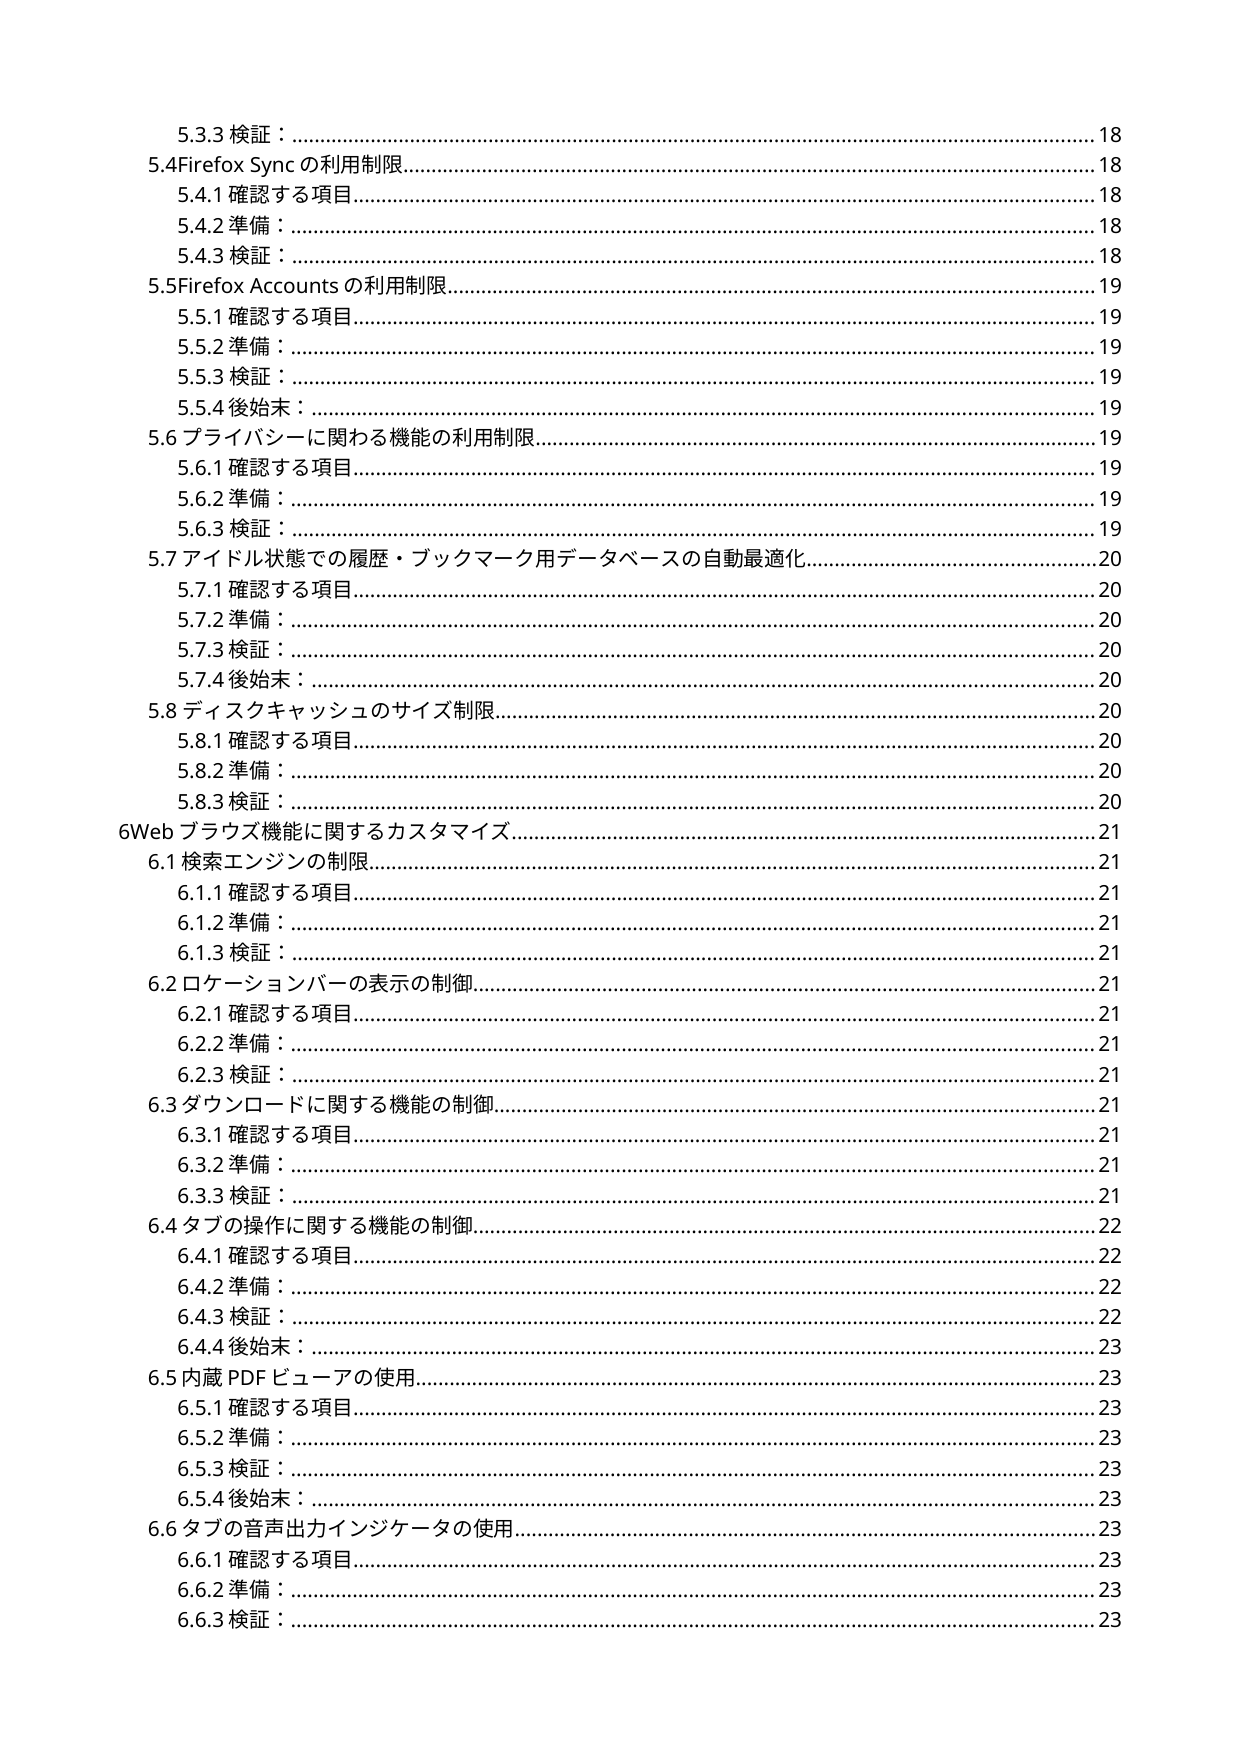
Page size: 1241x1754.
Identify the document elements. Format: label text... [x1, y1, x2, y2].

text 6.2ロケーションバーの表示の制御 21 [148, 967, 1122, 997]
text 6.3.1確認する項目 21 [177, 1118, 1122, 1149]
text 6Webブラウズ機能に関するカスタマイズ 21 [118, 815, 1122, 846]
text 5.6.3 検証： 19 [177, 512, 1122, 542]
text 5.3.3 検証： 18 [177, 118, 1122, 148]
text 5.4.3 検証： 18 [177, 239, 1122, 270]
text 6.3ダウンロードに関する機能の制御 21 [148, 1088, 1122, 1118]
text 5.8 ディスクキャッシュのサイズ制限 20 [148, 694, 1122, 724]
text 6.1検索エンジンの制限 21 [148, 846, 1122, 876]
text 6.5内蔵PDFビューアの使用 23 [148, 1361, 1122, 1391]
text 5.6.1確認する項目 19 [177, 452, 1122, 482]
text 5.7.1確認する項目 20 [177, 573, 1122, 603]
text 6.5.4後始末： 23 [177, 1482, 1122, 1512]
text 5.7.4後始末： 20 [177, 664, 1122, 694]
text 5.8.3検証： 20 [177, 785, 1122, 815]
text 6.4.4後始末： 23 [177, 1331, 1122, 1361]
text 6.2.2準備： 21 [177, 1027, 1122, 1058]
text 6.4.2準備： 22 [177, 1270, 1122, 1300]
text 6.1.1確認する項目 21 [177, 876, 1122, 906]
text 5.7.3検証： 20 [177, 633, 1122, 664]
text 5.5.4後始末： 19 [177, 391, 1122, 421]
text 5.5.3 検証： 19 [177, 361, 1122, 391]
text 5.4Firefox Syncの利用制限 18 [148, 148, 1122, 179]
text 5.4.2準備： 18 [177, 209, 1122, 239]
text 6.3.2準備： 21 [177, 1149, 1122, 1179]
text 6.6タブの音声出力インジケータの使用 23 [148, 1512, 1122, 1543]
text 5.7アイドル状態での履歴・ブックマーク用データベースの自動最適化 20 [148, 542, 1122, 573]
text 5.8.2準備： 20 [177, 755, 1122, 785]
text 6.3.3 検証： 21 [177, 1179, 1122, 1209]
text 6.4.1確認する項目 22 [177, 1240, 1122, 1270]
text 5.4.1確認する項目 18 [177, 179, 1122, 209]
text 5.6プライバシーに関わる機能の利用制限 19 [148, 421, 1122, 452]
text 6.6.2準備： 23 [177, 1573, 1122, 1603]
text 6.1.3 検証： 21 [177, 937, 1122, 967]
text 5.7.2準備： 20 [177, 603, 1122, 633]
text 6.4.3 検証： 22 [177, 1300, 1122, 1331]
text 6.6.3検証： 23 [177, 1603, 1122, 1634]
text 5.5Firefox Accountsの利用制限 19 [148, 270, 1122, 300]
text 5.6.2準備： 19 [177, 482, 1122, 512]
text 6.1.2準備： 21 [177, 906, 1122, 937]
text 5.8.1確認する項目 20 [177, 724, 1122, 755]
text 6.2.1確認する項目 21 [177, 997, 1122, 1027]
text 6.5.3検証： 23 [177, 1452, 1122, 1482]
text 5.5.1確認する項目 19 [177, 300, 1122, 330]
text 6.5.1確認する項目 23 [177, 1391, 1122, 1422]
text 6.2.3 検証： 21 [177, 1058, 1122, 1088]
text 6.6.1確認する項目 23 [177, 1543, 1122, 1573]
text 6.4タブの操作に関する機能の制御 22 [148, 1209, 1122, 1240]
text 5.5.2準備： 19 [177, 330, 1122, 361]
text 6.5.2準備： 23 [177, 1422, 1122, 1452]
